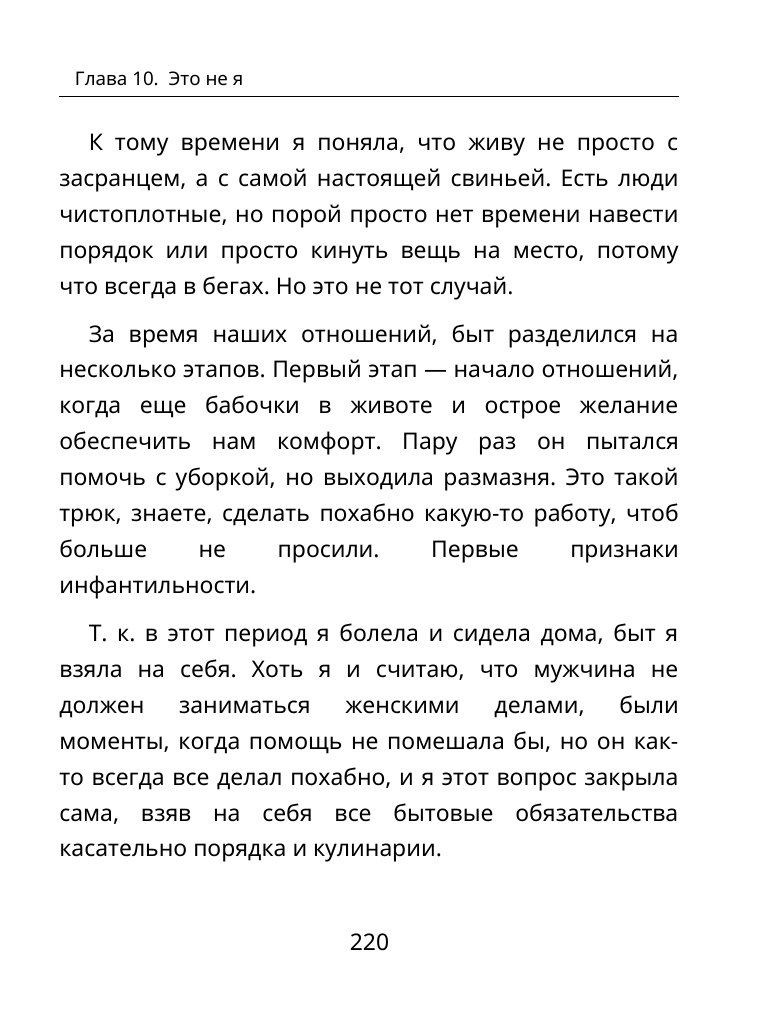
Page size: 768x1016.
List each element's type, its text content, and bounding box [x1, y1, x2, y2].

text Т. к. в этот период я болела и сидела дома, быт я взяла на себя. Хоть я и считаю, что мужчина не должен заниматься женскими делами, были моменты, когда помощь не помешала бы, но он как-то всегда все делал похабно, и я этот вопрос закрыла сама, взяв на себя все бытовые обязательства касательно порядка и кулинарии. [59, 617, 679, 864]
text За время наших отношений, быт разделился на несколько этапов. Первый этап — начало отношений, когда еще бабочки в животе и острое желание обеспечить нам комфорт. Пару раз он пытался помочь с уборкой, но выходила размазня. Это такой трюк, знаете, сделать похабно какую-то работу, чтоб больше не просили. Первые признаки инфантильности. [59, 317, 679, 600]
text К тому времени я поняла, что живу не просто с засранцем, а с самой настоящей свиньей. Есть люди чистоплотные, но порой просто нет времени навести порядок или просто кинуть вещь на место, потому что всегда в бегах. Но это не тот случай. [59, 126, 679, 301]
